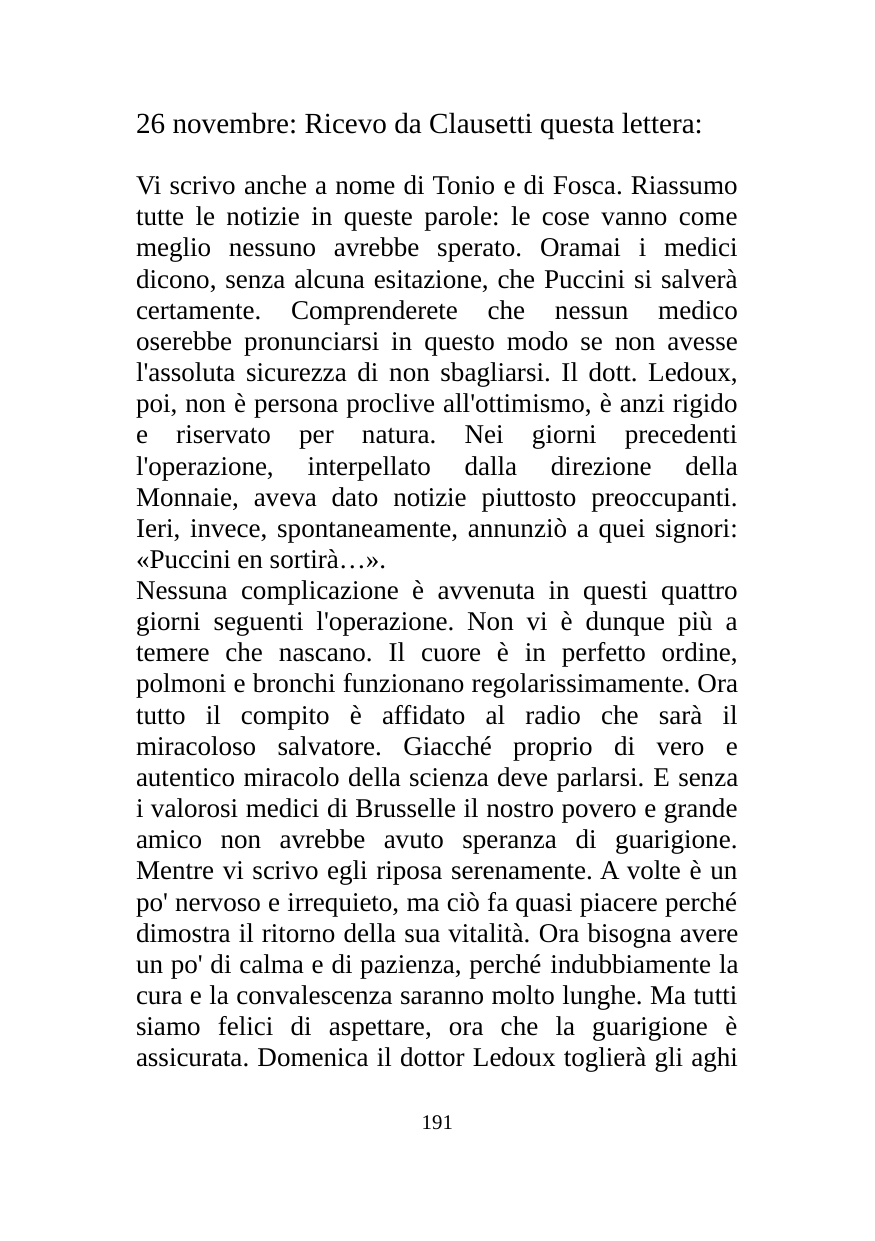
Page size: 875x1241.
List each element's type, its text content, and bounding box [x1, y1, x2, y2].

text Vi scrivo anche a nome di Tonio e di Fosca. Riassumo tutte le notizie in queste parole: le cose vanno come meglio nessuno avrebbe sperato. Oramai i medici dicono, senza alcuna esitazione, che Puccini si salverà certamente. Comprenderete che nessun medico oserebbe pronunciarsi in questo modo se non avesse l'assoluta sicurezza di non sbagliarsi. Il dott. Ledoux, poi, non è persona proclive all'ottimismo, è anzi rigido e riservato per natura. Nei giorni precedenti l'operazione, interpellato dalla direzione della Monnaie, aveva dato notizie piuttosto preoccupanti. Ieri, invece, spontaneamente, annunziò a quei signori: «Puccini en sortirà…». [136, 169, 738, 574]
text 26 novembre: Ricevo da Clausetti questa lettera: [106, 106, 768, 140]
text Nessuna complicazione è avvenuta in questi quattro giorni seguenti l'operazione. Non vi è dunque più a temere che nascano. Il cuore è in perfetto ordine, polmoni e bronchi funzionano regolarissimamente. Ora tutto il compito è affidato al radio che sarà il miracoloso salvatore. Giacché proprio di vero e autentico miracolo della scienza deve parlarsi. E senza i valorosi medici di Brusselle il nostro povero e grande amico non avrebbe avuto speranza di guarigione. Mentre vi scrivo egli riposa serenamente. A volte è un po' nervoso e irrequieto, ma ciò fa quasi piacere perché dimostra il ritorno della sua vitalità. Ora bisogna avere un po' di calma e di pazienza, perché indubbiamente la cura e la convalescenza saranno molto lunghe. Ma tutti siamo felici di aspettare, ora che la guarigione è assicurata. Domenica il dottor Ledoux toglierà gli aghi [136, 574, 738, 1072]
